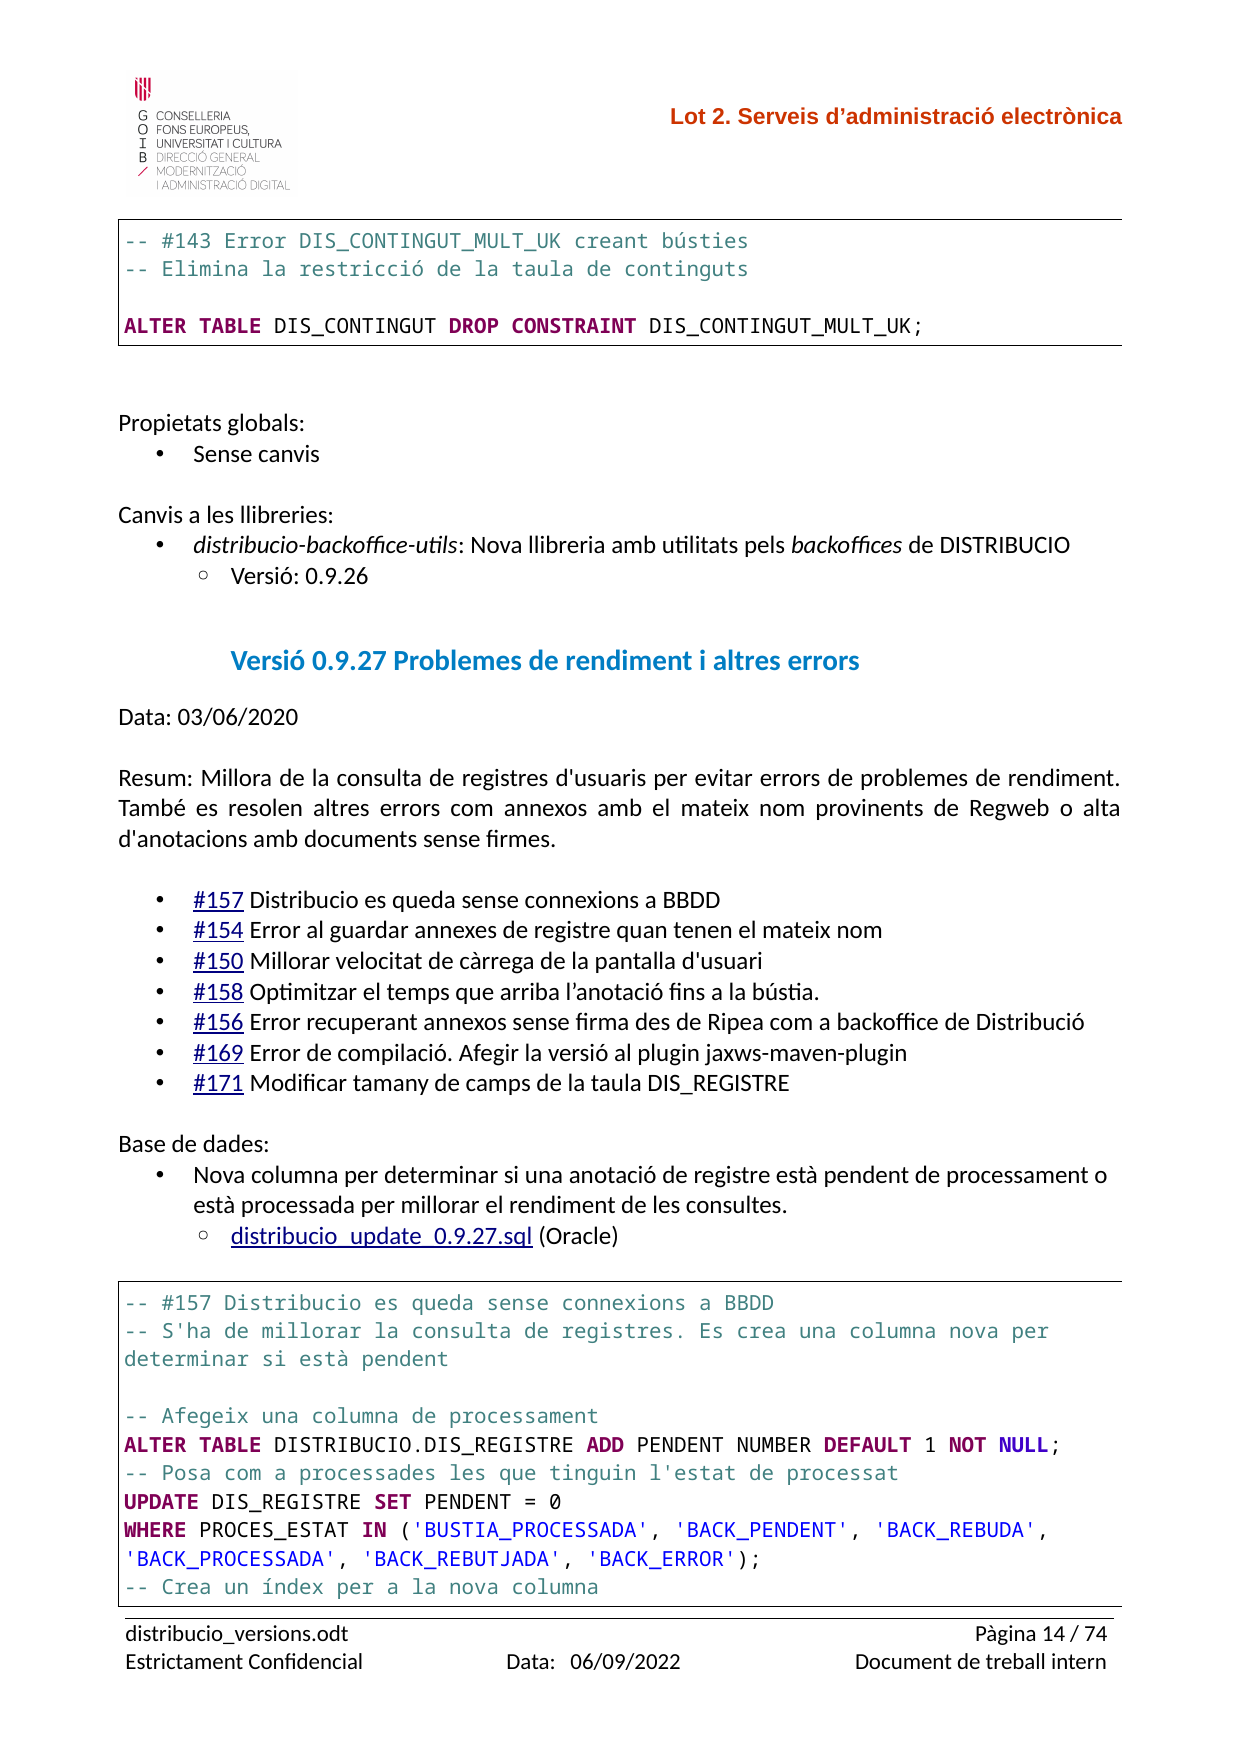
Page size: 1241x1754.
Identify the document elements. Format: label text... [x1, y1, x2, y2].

list Versió: 0.9.26 [193, 560, 1122, 591]
list #150 Millorar velocitat de càrrega de la pantalla d'usuari [156, 945, 1122, 976]
text Resum: Millora de la consulta de registres d'usuaris per evitar errors de problemes de rendiment. També es resolen altres errors com annexos amb el mateix nom provinents de Regweb o alta d'anotacions amb documents sense firmes. [118, 762, 1122, 854]
text Propietats globals: [118, 407, 1122, 438]
list #158 Optimitzar el temps que arriba l’anotació fins a la bústia. [156, 976, 1122, 1006]
list #171 Modificar tamany de camps de la taula DIS_REGISTRE [156, 1067, 1122, 1098]
table_header -- #157 Distribucio es queda sense connexions a BBDD -- S'ha de millorar la consulta de registres. Es crea una columna nova per determinar si està pendent -- Afegeix una columna de processament ALTER TABLE DISTRIBUCIO.DIS_REGISTRE ADD PENDENT NUMBER DEFAULT 1 NOT NULL; -- Posa com a processades les que tinguin l'estat de processat UPDATE DIS_REGISTRE SET PENDENT = 0 WHERE PROCES_ESTAT IN ('BUSTIA_PROCESSADA', 'BACK_PENDENT', 'BACK_REBUDA', 'BACK_PROCESSADA', 'BACK_REBUTJADA', 'BACK_ERROR'); -- Crea un índex per a la nova columna [119, 1282, 1122, 1606]
table_header -- #143 Error DIS_CONTINGUT_MULT_UK creant bústies -- Elimina la restricció de la taula de continguts ALTER TABLE DIS_CONTINGUT DROP CONSTRAINT DIS_CONTINGUT_MULT_UK; [119, 220, 1122, 345]
list distribucio-backoffice-utils: Nova llibreria amb utilitats pels backoffices de DISTRIBUCIO [156, 529, 1122, 560]
text Canvis a les llibreries: [118, 499, 1122, 529]
text Data: 03/06/2020 [118, 701, 1122, 732]
picture [126, 70, 299, 197]
list #157 Distribucio es queda sense connexions a BBDD [156, 884, 1122, 915]
list #154 Error al guardar annexes de registre quan tenen el mateix nom [156, 915, 1122, 945]
text Base de dades: [118, 1128, 1122, 1159]
list #169 Error de compilació. Afegir la versió al plugin jaxws-maven-plugin [156, 1037, 1122, 1067]
list Nova columna per determinar si una anotació de registre està pendent de processament o està processada per millorar el rendiment de les consultes. [156, 1159, 1122, 1220]
list #156 Error recuperant annexos sense firma des de Ripea com a backoffice de Distribució [156, 1006, 1122, 1037]
list distribucio_update_0.9.27.sql (Oracle) [193, 1220, 1122, 1250]
list Sense canvis [156, 438, 1122, 468]
subtitle Versió 0.9.27 Problemes de rendiment i altres errors [153, 642, 1122, 677]
